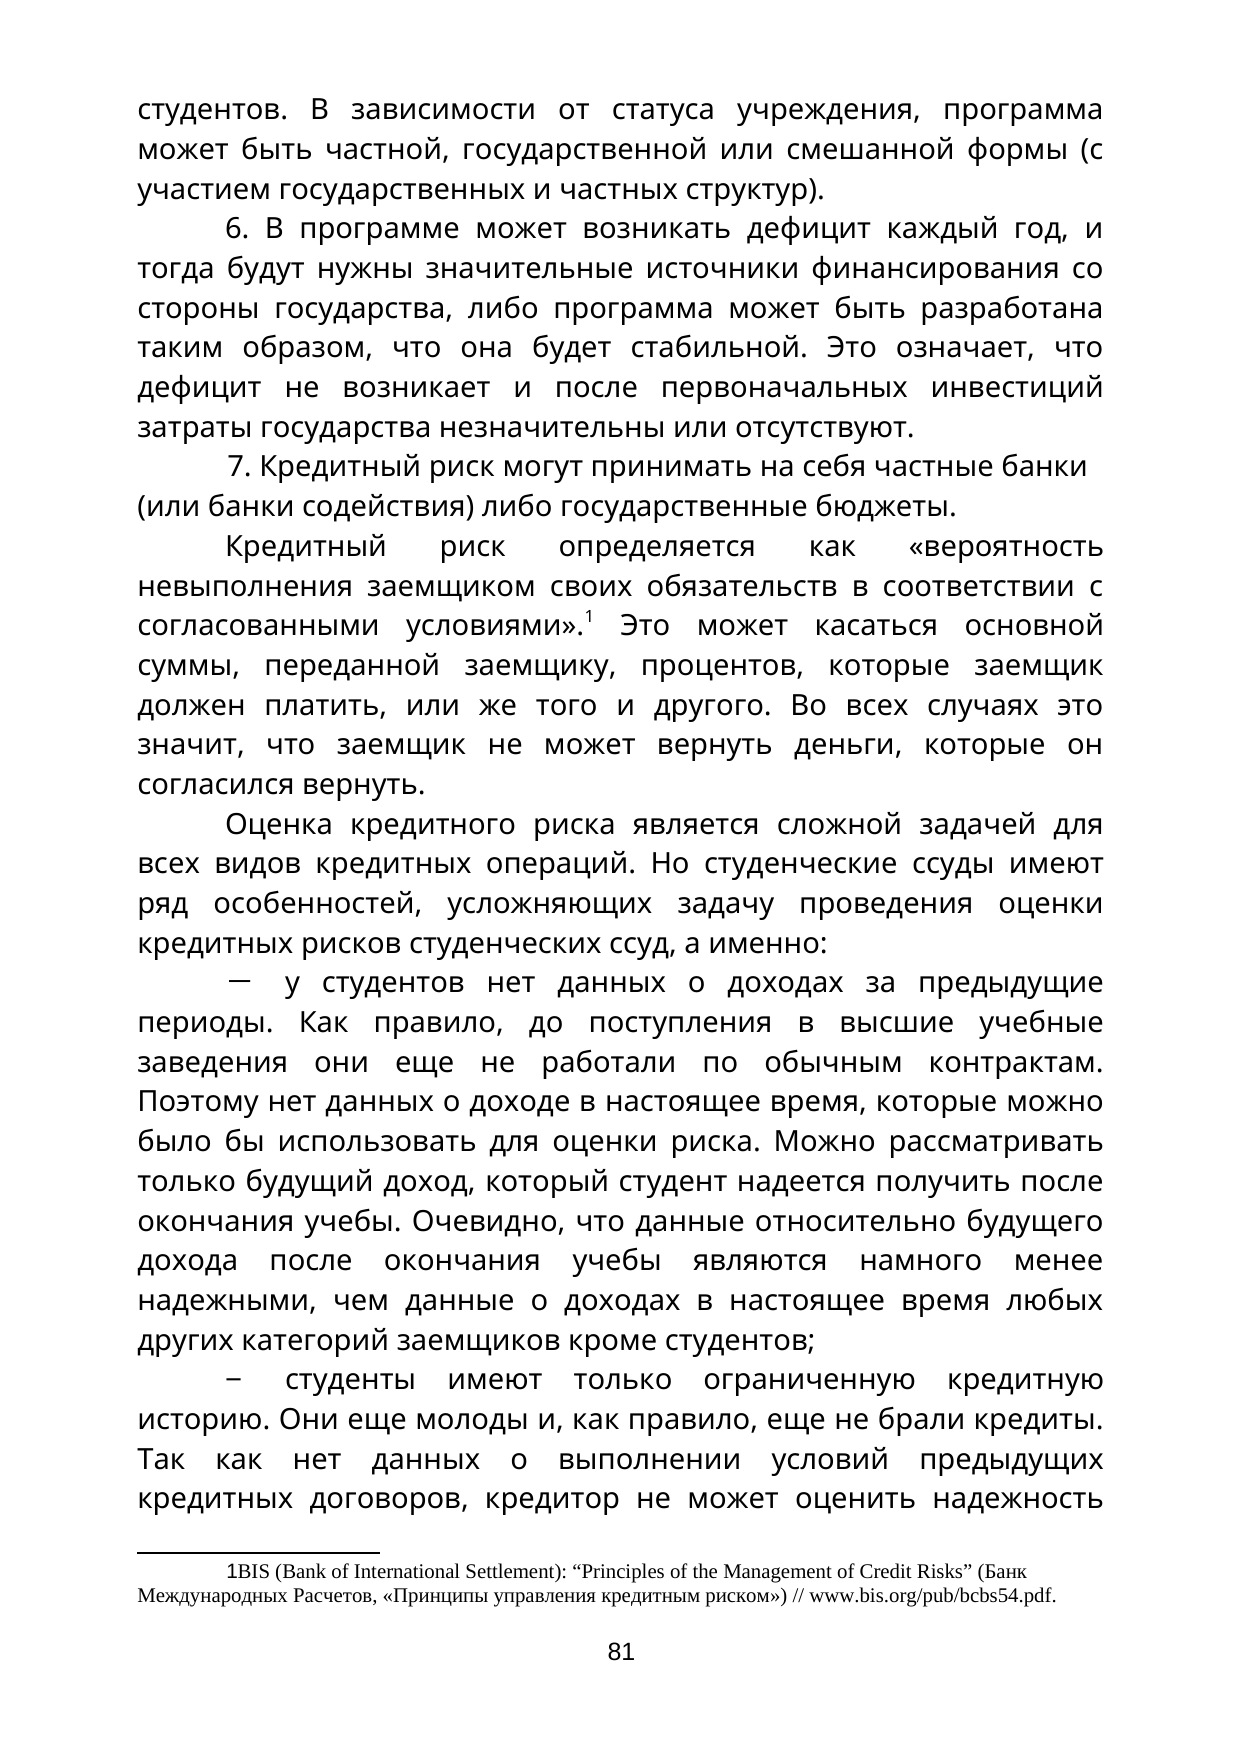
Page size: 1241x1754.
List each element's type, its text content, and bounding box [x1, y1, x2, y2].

text 6. В программе может возникать дефицит каждый год, и тогда будут нужны значительные источники финансирования со стороны государства, либо программа может быть разработана таким образом, что она будет стабильной. Это означает, что дефицит не возникает и после первоначальных инвестиций затраты государства незначительны или отсутствуют. [137, 208, 1104, 446]
text 7. Кредитный риск могут принимать на себя частные банки (или банки содействия) либо государственные бюджеты. [137, 446, 1104, 525]
text Кредитный риск определяется как «вероятность невыполнения заемщиком своих обязательств в соответствии с согласованными условиями». Это может касаться основной суммы, переданной заемщику, процентов, которые заемщик должен платить, или же того и другого. Во всех случаях это значит, что заемщик не может вернуть деньги, которые он согласился вернуть. [137, 525, 1104, 803]
text BIS (Bank of International Settlement): “Principles of the Management of Credit Risks” (Банк Международных Расчетов, «Принципы управления кредитным риском») // www.bis.org/pub/bcbs54.pdf. [137, 1559, 1104, 1607]
text Оценка кредитного риска является сложной задачей для всех видов кредитных операций. Но студенческие ссуды имеют ряд особенностей, усложняющих задачу проведения оценки кредитных рисков студенческих ссуд, а именно: [137, 803, 1104, 962]
text － у студентов нет данных о доходах за предыдущие периоды. Как правило, до поступления в высшие учебные заведения они еще не работали по обычным контрактам. Поэтому нет данных о доходе в настоящее время, которые можно было бы использовать для оценки риска. Можно рассматривать только будущий доход, который студент надеется получить после окончания учебы. Очевидно, что данные относительно будущего дохода после окончания учебы являются намного менее надежными, чем данные о доходах в настоящее время любых других категорий заемщиков кроме студентов; [137, 962, 1104, 1358]
text студентов. В зависимости от статуса учреждения, программа может быть частной, государственной или смешанной формы (с участием государственных и частных структур). [137, 88, 1104, 208]
text − студенты имеют только ограниченную кредитную историю. Они еще молоды и, как правило, еще не брали кредиты. Так как нет данных о выполнении условий предыдущих кредитных договоров, кредитор не может оценить надежность [137, 1358, 1104, 1517]
